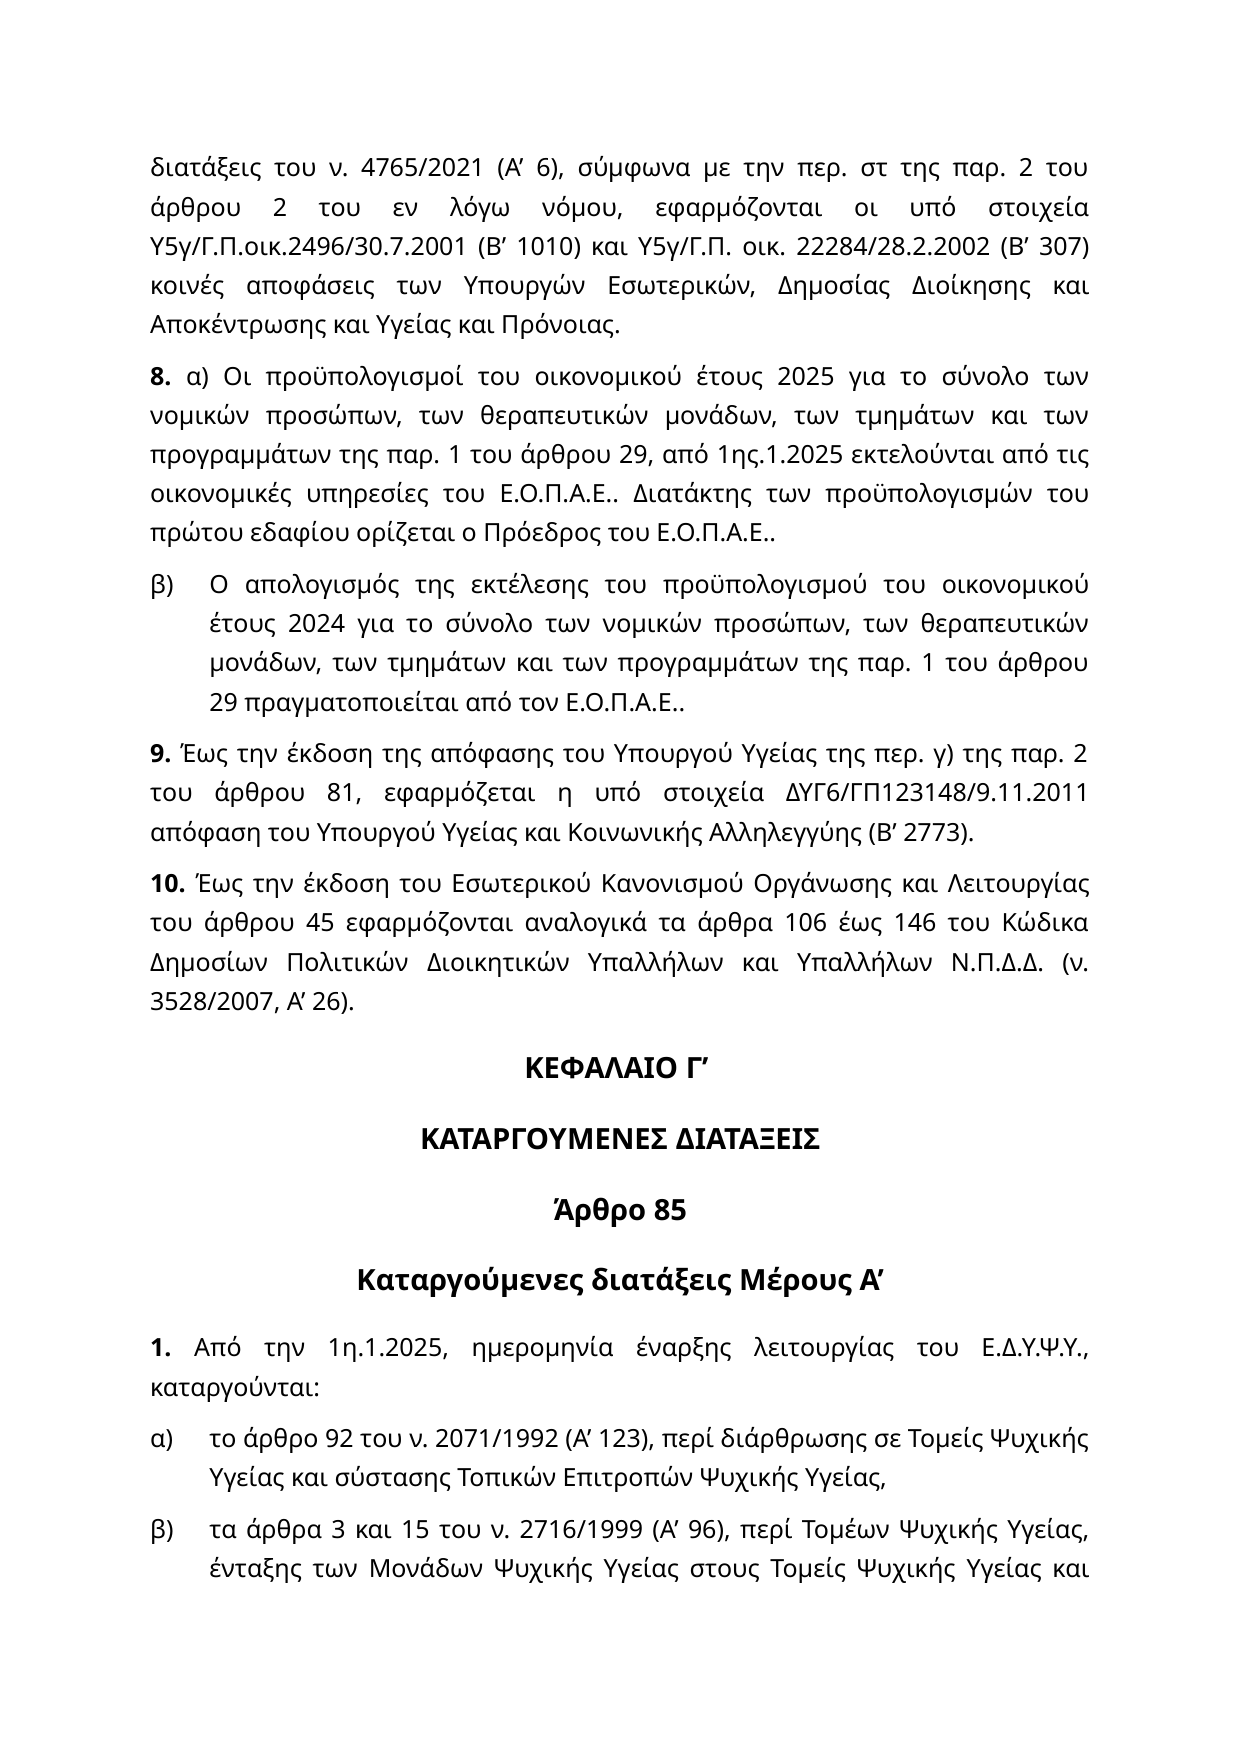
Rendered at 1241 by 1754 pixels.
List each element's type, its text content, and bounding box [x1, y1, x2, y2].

list α) το άρθρο 92 του ν. 2071/1992 (Α’ 123), περί διάρθρωσης σε Τομείς Ψυχικής Υγείας και σύστασης Τοπικών Επιτροπών Ψυχικής Υγείας, [150, 1421, 1090, 1494]
subtitle ΚΑΤΑΡΓΟΥΜΕΝΕΣ ΔΙΑΤΑΞΕΙΣ [150, 1118, 1090, 1158]
text διατάξεις του ν. 4765/2021 (Α’ 6), σύμφωνα με την περ. στ της παρ. 2 του άρθρου 2 του εν λόγω νόμου, εφαρμόζονται οι υπό στοιχεία Υ5γ/Γ.Π.οικ.2496/30.7.2001 (Β’ 1010) και Υ5γ/Γ.Π. οικ. 22284/28.2.2002 (Β’ 307) κοινές αποφάσεις των Υπουργών Εσωτερικών, Δημοσίας Διοίκησης και Αποκέντρωσης και Υγείας και Πρόνοιας. [150, 150, 1090, 341]
text 1. Από την 1η.1.2025, ημερομηνία έναρξης λειτουργίας του Ε.Δ.Υ.Ψ.Υ., καταργούνται: [150, 1330, 1090, 1403]
list β) τα άρθρα 3 και 15 του ν. 2716/1999 (Α’ 96), περί Τομέων Ψυχικής Υγείας, ένταξης των Μονάδων Ψυχικής Υγείας στους Τομείς Ψυχικής Υγείας και [150, 1512, 1090, 1585]
list β) Ο απολογισμός της εκτέλεσης του προϋπολογισμού του οικονομικού έτους 2024 για το σύνολο των νομικών προσώπων, των θεραπευτικών μονάδων, των τμημάτων και των προγραμμάτων της παρ. 1 του άρθρου 29 πραγματοποιείται από τον Ε.Ο.Π.Α.Ε.. [150, 567, 1090, 718]
text 8. α) Οι προϋπολογισμοί του οικονομικού έτους 2025 για το σύνολο των νομικών προσώπων, των θεραπευτικών μονάδων, των τμημάτων και των προγραμμάτων της παρ. 1 του άρθρου 29, από 1ης.1.2025 εκτελούνται από τις οικονομικές υπηρεσίες του Ε.Ο.Π.Α.Ε.. Διατάκτης των προϋπολογισμών του πρώτου εδαφίου ορίζεται ο Πρόεδρος του Ε.Ο.Π.Α.Ε.. [150, 358, 1090, 549]
subtitle Άρθρο 85 [150, 1189, 1090, 1228]
subtitle Καταργούμενες διατάξεις Μέρους Α’ [150, 1259, 1090, 1299]
text 9. Έως την έκδοση της απόφασης του Υπουργού Υγείας της περ. γ) της παρ. 2 του άρθρου 81, εφαρμόζεται η υπό στοιχεία ΔΥΓ6/ΓΠ123148/9.11.2011 απόφαση του Υπουργού Υγείας και Κοινωνικής Αλληλεγγύης (Β’ 2773). [150, 736, 1090, 848]
subtitle ΚΕΦΑΛΑΙΟ Γ’ [150, 1047, 1090, 1087]
text 10. Έως την έκδοση του Εσωτερικού Κανονισμού Οργάνωσης και Λειτουργίας του άρθρου 45 εφαρμόζονται αναλογικά τα άρθρα 106 έως 146 του Κώδικα Δημοσίων Πολιτικών Διοικητικών Υπαλλήλων και Υπαλλήλων Ν.Π.Δ.Δ. (ν. 3528/2007, Α’ 26). [150, 866, 1090, 1017]
